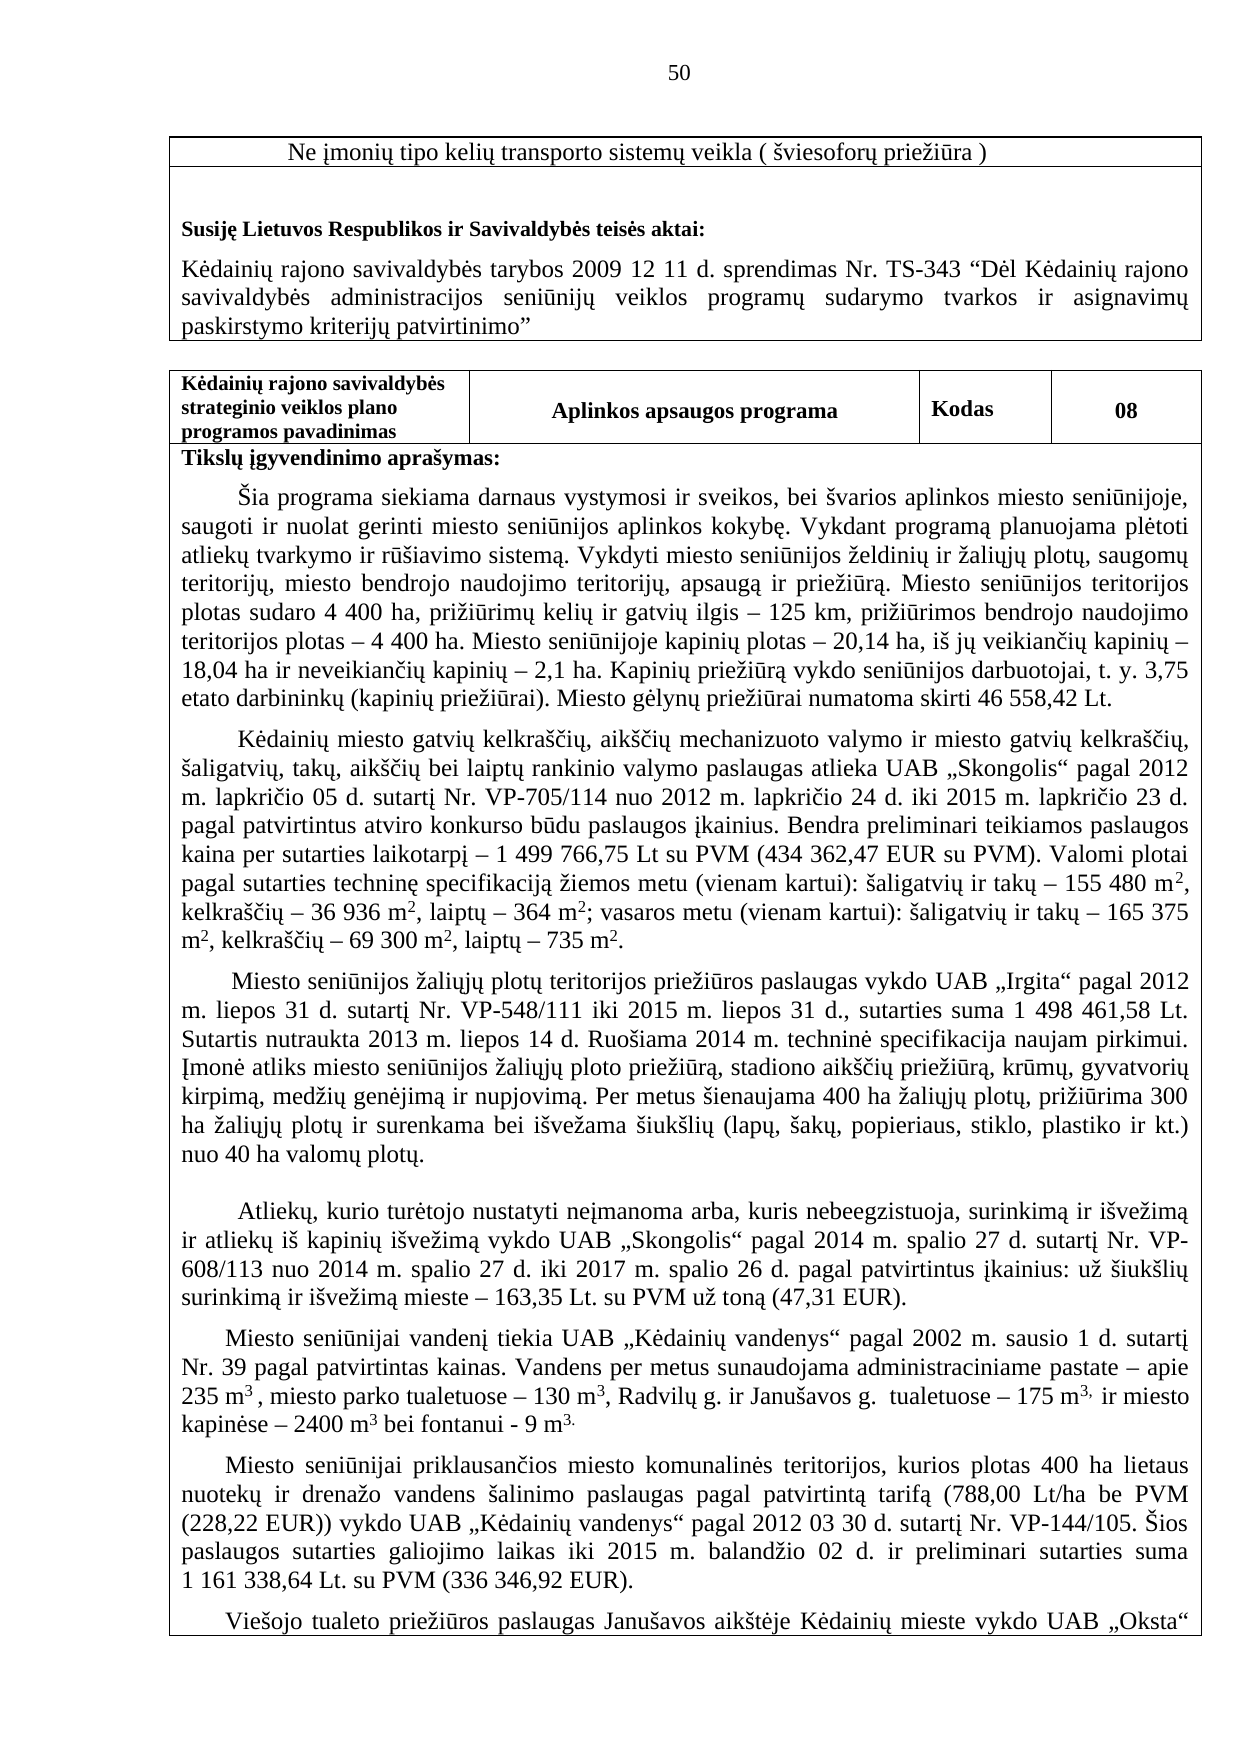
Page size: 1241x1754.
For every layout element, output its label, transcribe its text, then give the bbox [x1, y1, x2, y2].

table_header Kodas [920, 371, 1051, 443]
table_header 08 [1052, 371, 1201, 443]
table_cell Susiję Lietuvos Respublikos ir Savivaldybės teisės aktai: Kėdainių rajono savivaldybės tarybos 2009 12 11 d. sprendimas Nr. TS-343 “Dėl Kėdainių rajono savivaldybės administracijos seniūnijų veiklos programų sudarymo tvarkos ir asignavimų paskirstymo kriterijų patvirtinimo” [170, 167, 1201, 340]
table_header Aplinkos apsaugos programa [470, 371, 919, 443]
table_cell Ne įmonių tipo kelių transporto sistemų veikla ( šviesoforų priežiūra ) [170, 138, 1201, 166]
table_cell Tikslų įgyvendinimo aprašymas: Šia programa siekiama darnaus vystymosi ir sveikos, bei švarios aplinkos miesto seniūnijoje, saugoti ir nuolat gerinti miesto seniūnijos aplinkos kokybę. Vykdant programą planuojama plėtoti atliekų tvarkymo ir rūšiavimo sistemą. Vykdyti miesto seniūnijos želdinių ir žaliųjų plotų, saugomų teritorijų, miesto bendrojo naudojimo teritorijų, apsaugą ir priežiūrą. Miesto seniūnijos teritorijos plotas sudaro 4 400 ha, prižiūrimų kelių ir gatvių ilgis – 125 km, prižiūrimos bendrojo naudojimo teritorijos plotas – 4 400 ha. Miesto seniūnijoje kapinių plotas – 20,14 ha, iš jų veikiančių kapinių – 18,04 ha ir neveikiančių kapinių – 2,1 ha. Kapinių priežiūrą vykdo seniūnijos darbuotojai, t. y. 3,75 etato darbininkų (kapinių priežiūrai). Miesto gėlynų priežiūrai numatoma skirti 46 558,42 Lt. Kėdainių miesto gatvių kelkraščių, aikščių mechanizuoto valymo ir miesto gatvių kelkraščių, šaligatvių, takų, aikščių bei laiptų rankinio valymo paslaugas atlieka UAB „Skongolis“ pagal 2012 m. lapkričio 05 d. sutartį Nr. VP-705/114 nuo 2012 m. lapkričio 24 d. iki 2015 m. lapkričio 23 d. pagal patvirtintus atviro konkurso būdu paslaugos įkainius. Bendra preliminari teikiamos paslaugos kaina per sutarties laikotarpį – 1 499 766,75 Lt su PVM (434 362,47 EUR su PVM). Valomi plotai pagal sutarties techninę specifikaciją žiemos metu (vienam kartui): šaligatvių ir takų – 155 480 m2, kelkraščių – 36 936 m2, laiptų – 364 m2; vasaros metu (vienam kartui): šaligatvių ir takų – 165 375 m2, kelkraščių – 69 300 m2, laiptų – 735 m2. Miesto seniūnijos žaliųjų plotų teritorijos priežiūros paslaugas vykdo UAB „Irgita“ pagal 2012 m. liepos 31 d. sutartį Nr. VP-548/111 iki 2015 m. liepos 31 d., sutarties suma 1 498 461,58 Lt. Sutartis nutraukta 2013 m. liepos 14 d. Ruošiama 2014 m. techninė specifikacija naujam pirkimui. Įmonė atliks miesto seniūnijos žaliųjų ploto priežiūrą, stadiono aikščių priežiūrą, krūmų, gyvatvorių kirpimą, medžių genėjimą ir nupjovimą. Per metus šienaujama 400 ha žaliųjų plotų, prižiūrima 300 ha žaliųjų plotų ir surenkama bei išvežama šiukšlių (lapų, šakų, popieriaus, stiklo, plastiko ir kt.) nuo 40 ha valomų plotų. Atliekų, kurio turėtojo nustatyti neįmanoma arba, kuris nebeegzistuoja, surinkimą ir išvežimą ir atliekų iš kapinių išvežimą vykdo UAB „Skongolis“ pagal 2014 m. spalio 27 d. sutartį Nr. VP-608/113 nuo 2014 m. spalio 27 d. iki 2017 m. spalio 26 d. pagal patvirtintus įkainius: už šiukšlių surinkimą ir išvežimą mieste – 163,35 Lt. su PVM už toną (47,31 EUR). Miesto seniūnijai vandenį tiekia UAB „Kėdainių vandenys“ pagal 2002 m. sausio 1 d. sutartį Nr. 39 pagal patvirtintas kainas. Vandens per metus sunaudojama administraciniame pastate – apie 235 m3 , miesto parko tualetuose – 130 m3, Radvilų g. ir Janušavos g. tualetuose – 175 m3, ir miesto kapinėse – 2400 m3 bei fontanui - 9 m3. Miesto seniūnijai priklausančios miesto komunalinės teritorijos, kurios plotas 400 ha lietaus nuotekų ir drenažo vandens šalinimo paslaugas pagal patvirtintą tarifą (788,00 Lt/ha be PVM (228,22 EUR)) vykdo UAB „Kėdainių vandenys“ pagal 2012 03 30 d. sutartį Nr. VP-144/105. Šios paslaugos sutarties galiojimo laikas iki 2015 m. balandžio 02 d. ir preliminari sutarties suma 1 161 338,64 Lt. su PVM (336 346,92 EUR). Viešojo tualeto priežiūros paslaugas Janušavos aikštėje Kėdainių mieste vykdo UAB „Oksta“ [170, 444, 1201, 1635]
table_header Kėdainių rajono savivaldybės strateginio veiklos plano programos pavadinimas [170, 371, 469, 443]
